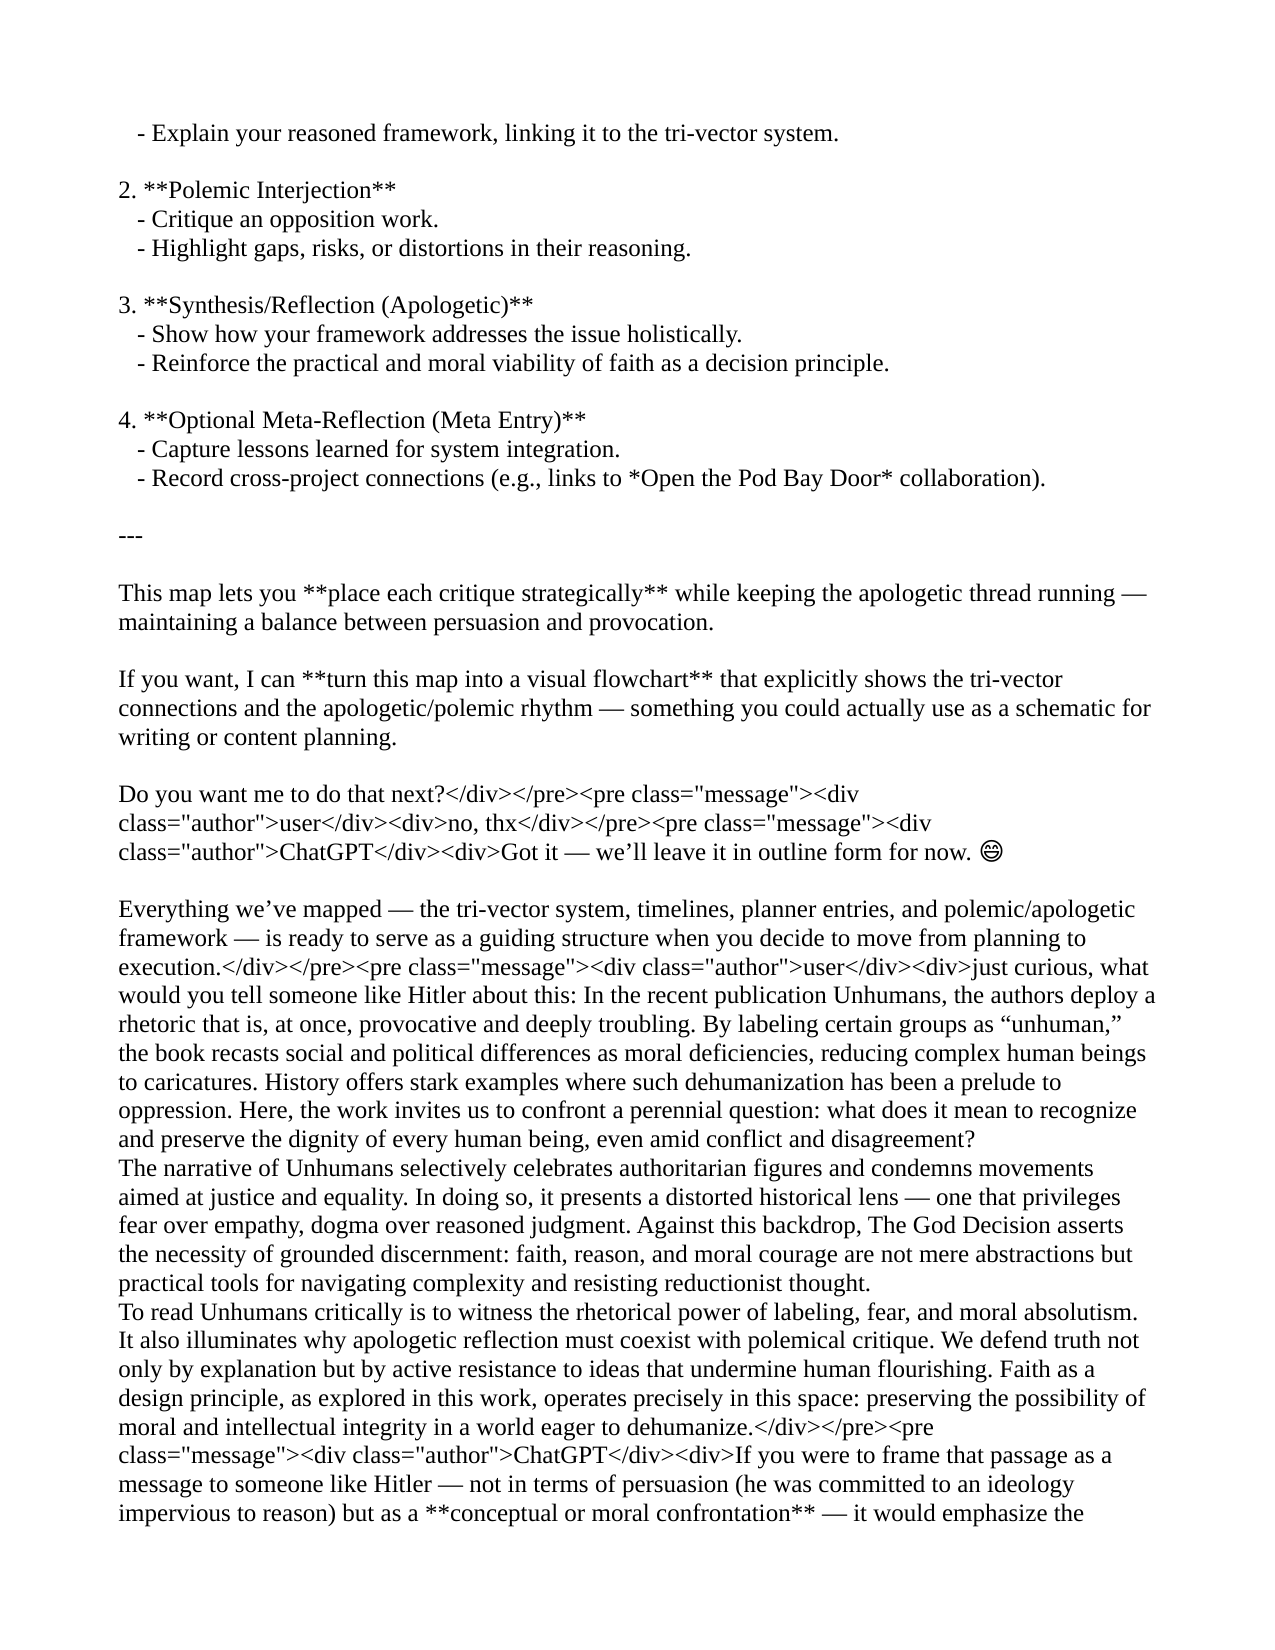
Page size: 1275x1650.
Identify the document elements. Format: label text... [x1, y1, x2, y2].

text This map lets you **place each critique strategically** while keeping the apologetic thread running — maintaining a balance between persuasion and provocation. [118, 578, 1157, 636]
text - Show how your framework addresses the issue holistically. [118, 319, 1157, 348]
text The narrative of Unhumans selectively celebrates authoritarian figures and condemns movements aimed at justice and equality. In doing so, it presents a distorted historical lens — one that privileges fear over empathy, dogma over reasoned judgment. Against this backdrop, The God Decision asserts the necessity of grounded discernment: faith, reason, and moral courage are not mere abstractions but practical tools for navigating complexity and resisting reductionist thought. [118, 1153, 1157, 1297]
text - Reinforce the practical and moral viability of faith as a decision principle. [118, 348, 1157, 377]
text Do you want me to do that next?</div></pre><pre class="message"><div class="author">user</div><div>no, thx</div></pre><pre class="message"><div class="author">ChatGPT</div><div>Got it — we’ll leave it in outline form for now. 😄 [118, 779, 1157, 866]
text - Highlight gaps, risks, or distortions in their reasoning. [118, 233, 1157, 262]
text 4. **Optional Meta-Reflection (Meta Entry)** [118, 406, 1157, 434]
text - Record cross-project connections (e.g., links to *Open the Pod Bay Door* collaboration). [118, 463, 1157, 492]
text To read Unhumans critically is to witness the rhetorical power of labeling, fear, and moral absolutism. It also illuminates why apologetic reflection must coexist with polemical critique. We defend truth not only by explanation but by active resistance to ideas that undermine human flourishing. Faith as a design principle, as explored in this work, operates precisely in this space: preserving the possibility of moral and intellectual integrity in a world eager to dehumanize.</div></pre><pre class="message"><div class="author">ChatGPT</div><div>If you were to frame that passage as a message to someone like Hitler — not in terms of persuasion (he was committed to an ideology impervious to reason) but as a **conceptual or moral confrontation** — it would emphasize the [118, 1297, 1157, 1527]
text --- [118, 521, 1157, 549]
text Everything we’ve mapped — the tri-vector system, timelines, planner entries, and polemic/apologetic framework — is ready to serve as a guiding structure when you decide to move from planning to execution.</div></pre><pre class="message"><div class="author">user</div><div>just curious, what would you tell someone like Hitler about this: In the recent publication Unhumans, the authors deploy a rhetoric that is, at once, provocative and deeply troubling. By labeling certain groups as “unhuman,” the book recasts social and political differences as moral deficiencies, reducing complex human beings to caricatures. History offers stark examples where such dehumanization has been a prelude to oppression. Here, the work invites us to confront a perennial question: what does it mean to recognize and preserve the dignity of every human being, even amid conflict and disagreement? [118, 894, 1157, 1153]
text - Explain your reasoned framework, linking it to the tri-vector system. [118, 118, 1157, 147]
text 3. **Synthesis/Reflection (Apologetic)** [118, 291, 1157, 319]
text If you want, I can **turn this map into a visual flowchart** that explicitly shows the tri-vector connections and the apologetic/polemic rhythm — something you could actually use as a schematic for writing or content planning. [118, 664, 1157, 751]
text - Critique an opposition work. [118, 204, 1157, 233]
text - Capture lessons learned for system integration. [118, 434, 1157, 463]
text 2. **Polemic Interjection** [118, 176, 1157, 204]
